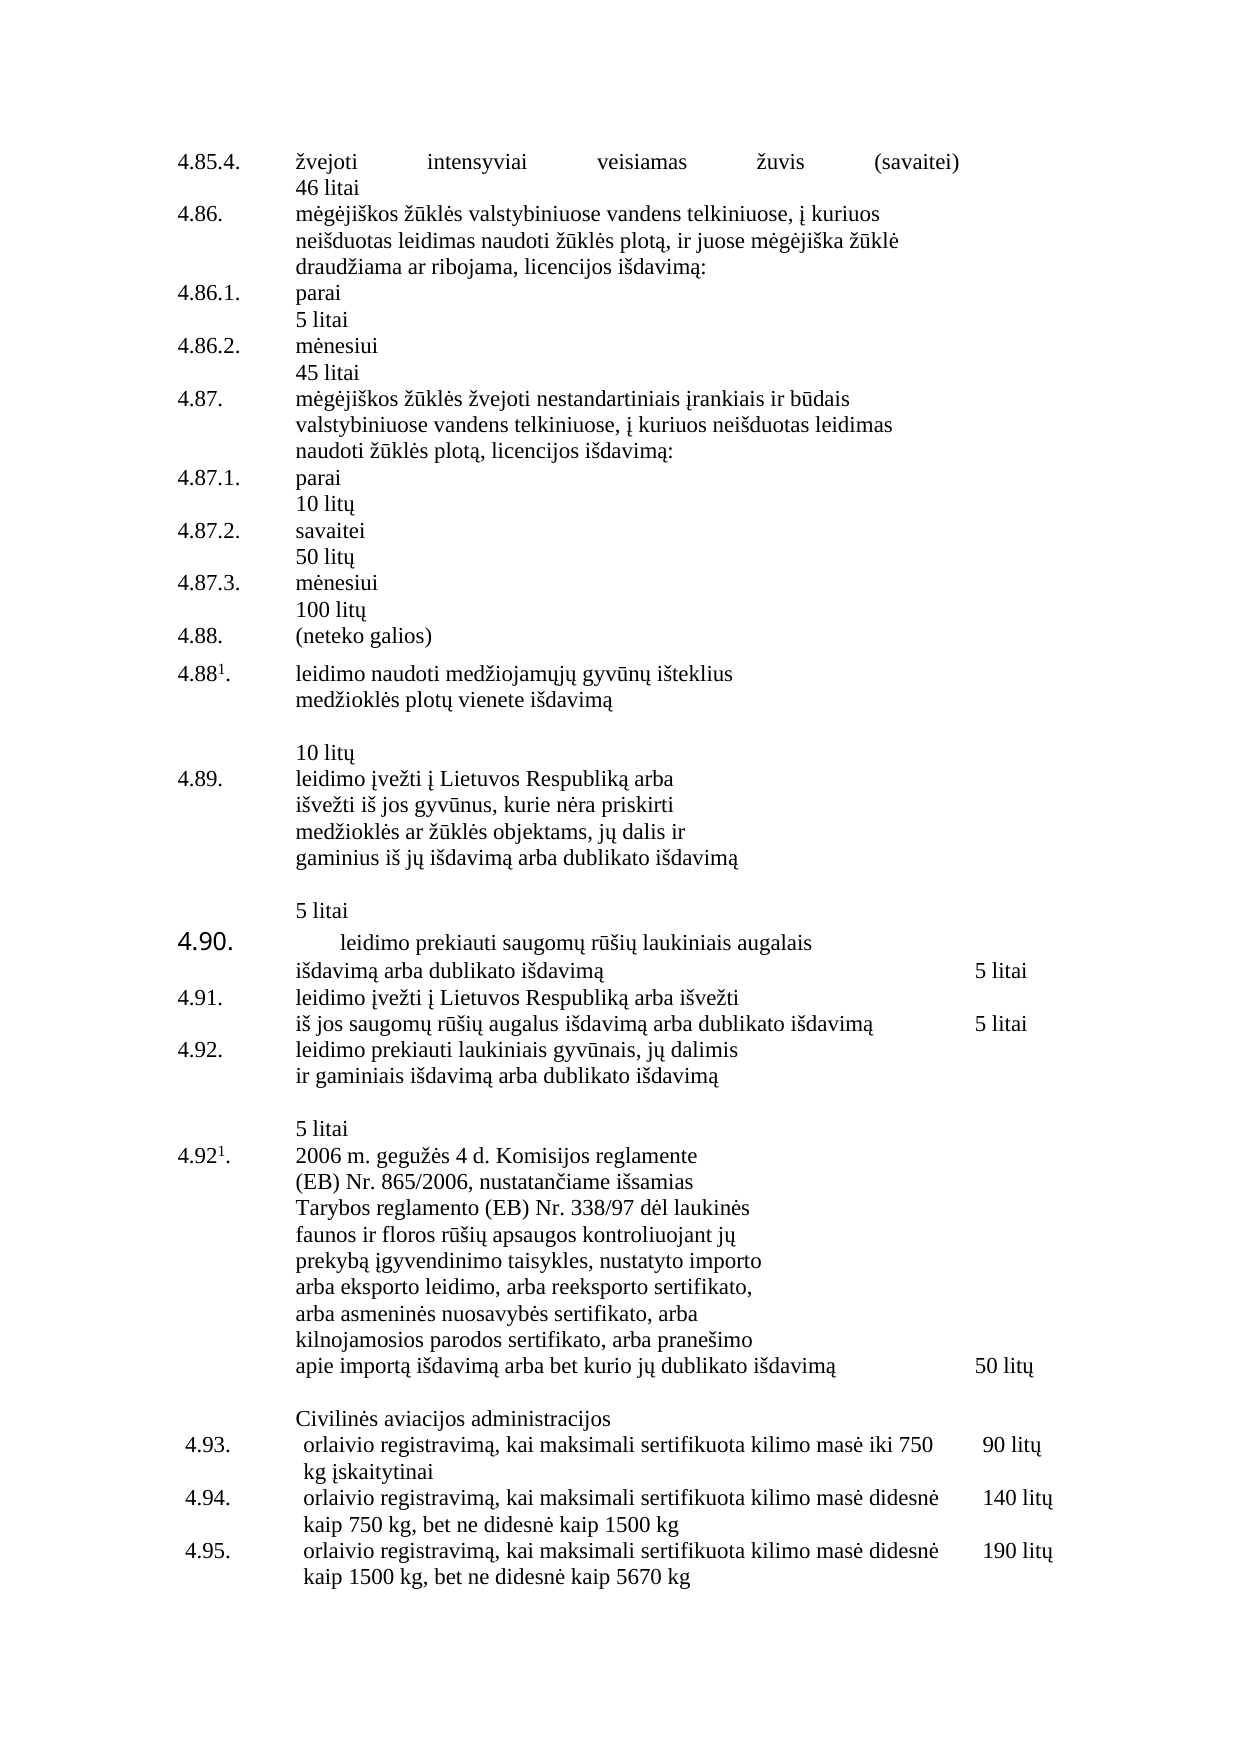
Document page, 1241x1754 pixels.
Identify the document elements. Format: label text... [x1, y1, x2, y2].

text 4.86.1. parai 5 litai [177, 279, 945, 332]
table_header 4.93. [174, 1432, 292, 1484]
text 4.92. leidimo prekiauti laukiniais gyvūnais, jų dalimis [177, 1036, 945, 1063]
text 4.86.2. mėnesiui 45 litai [177, 332, 945, 385]
text apie importą išdavimą arba bet kurio jų dublikato išdavimą 50 litų [177, 1352, 1122, 1379]
text Tarybos reglamento (EB) Nr. 338/97 dėl laukinės [177, 1194, 1122, 1221]
text 4.881. leidimo naudoti medžiojamųjų gyvūnų išteklius [177, 648, 1122, 686]
text Civilinės aviacijos administracijos [177, 1405, 945, 1432]
table_cell 140 litų [971, 1484, 1144, 1537]
text arba eksporto leidimo, arba reeksporto sertifikato, [177, 1273, 1122, 1300]
text gaminius iš jų išdavimą arba dublikato išdavimą 5 litai [295, 844, 945, 923]
table_cell 4.94. [174, 1484, 292, 1537]
text (EB) Nr. 865/2006, nustatančiame išsamias [177, 1168, 1122, 1194]
text 4.921. 2006 m. gegužės 4 d. Komisijos reglamente [177, 1142, 1122, 1168]
text prekybą įgyvendinimo taisykles, nustatyto importo [177, 1247, 1122, 1273]
text ir gaminiais išdavimą arba dublikato išdavimą 5 litai [177, 1063, 945, 1142]
text 4.85.4. žvejoti intensyviai veisiamas žuvis (savaitei) 46 litai [177, 148, 960, 200]
text faunos ir floros rūšių apsaugos kontroliuojant jų [177, 1221, 1122, 1247]
text 4.91. leidimo įvežti į Lietuvos Respubliką arba išvežti [177, 983, 1122, 1010]
text 4.87. mėgėjiškos žūklės žvejoti nestandartiniais įrankiais ir būdais valstybiniuose vandens telkiniuose, į kuriuos neišduotas leidimas naudoti žūklės plotą, licencijos išdavimą: [177, 385, 945, 464]
text 4.87.3. mėnesiui 100 litų [177, 569, 945, 622]
text 4.86. mėgėjiškos žūklės valstybiniuose vandens telkiniuose, į kuriuos neišduotas leidimas naudoti žūklės plotą, ir juose mėgėjiška žūklė draudžiama ar ribojama, licencijos išdavimą: [177, 200, 945, 279]
text medžioklės plotų vienete išdavimą 10 litų [295, 686, 945, 765]
table_cell orlaivio registravimą, kai maksimali sertifikuota kilimo masė didesnė kaip 750 kg, bet ne didesnė kaip 1500 kg [292, 1484, 971, 1537]
text 4.88. (neteko galios) [177, 622, 945, 648]
text medžioklės ar žūklės objektams, jų dalis ir [177, 818, 1122, 844]
table_header 90 litų [971, 1432, 1144, 1484]
text iš jos saugomų rūšių augalus išdavimą arba dublikato išdavimą 5 litai [177, 1010, 1122, 1036]
table_cell 190 litų [971, 1537, 1144, 1590]
text 4.87.2. savaitei 50 litų [177, 517, 945, 569]
table_header orlaivio registravimą, kai maksimali sertifikuota kilimo masė iki 750 kg įskaitytinai [292, 1432, 971, 1484]
text 4.87.1. parai 10 litų [177, 464, 945, 517]
text kilnojamosios parodos sertifikato, arba pranešimo [177, 1326, 1122, 1352]
list leidimo prekiauti saugomų rūšių laukiniais augalais [177, 923, 1122, 957]
table_cell orlaivio registravimą, kai maksimali sertifikuota kilimo masė didesnė kaip 1500 kg, bet ne didesnė kaip 5670 kg [292, 1537, 971, 1590]
text arba asmeninės nuosavybės sertifikato, arba [177, 1300, 1122, 1326]
table_cell 4.95. [174, 1537, 292, 1590]
text išvežti iš jos gyvūnus, kurie nėra priskirti [177, 791, 1122, 818]
text išdavimą arba dublikato išdavimą 5 litai [177, 957, 1122, 983]
text 4.89. leidimo įvežti į Lietuvos Respubliką arba [177, 765, 1122, 791]
